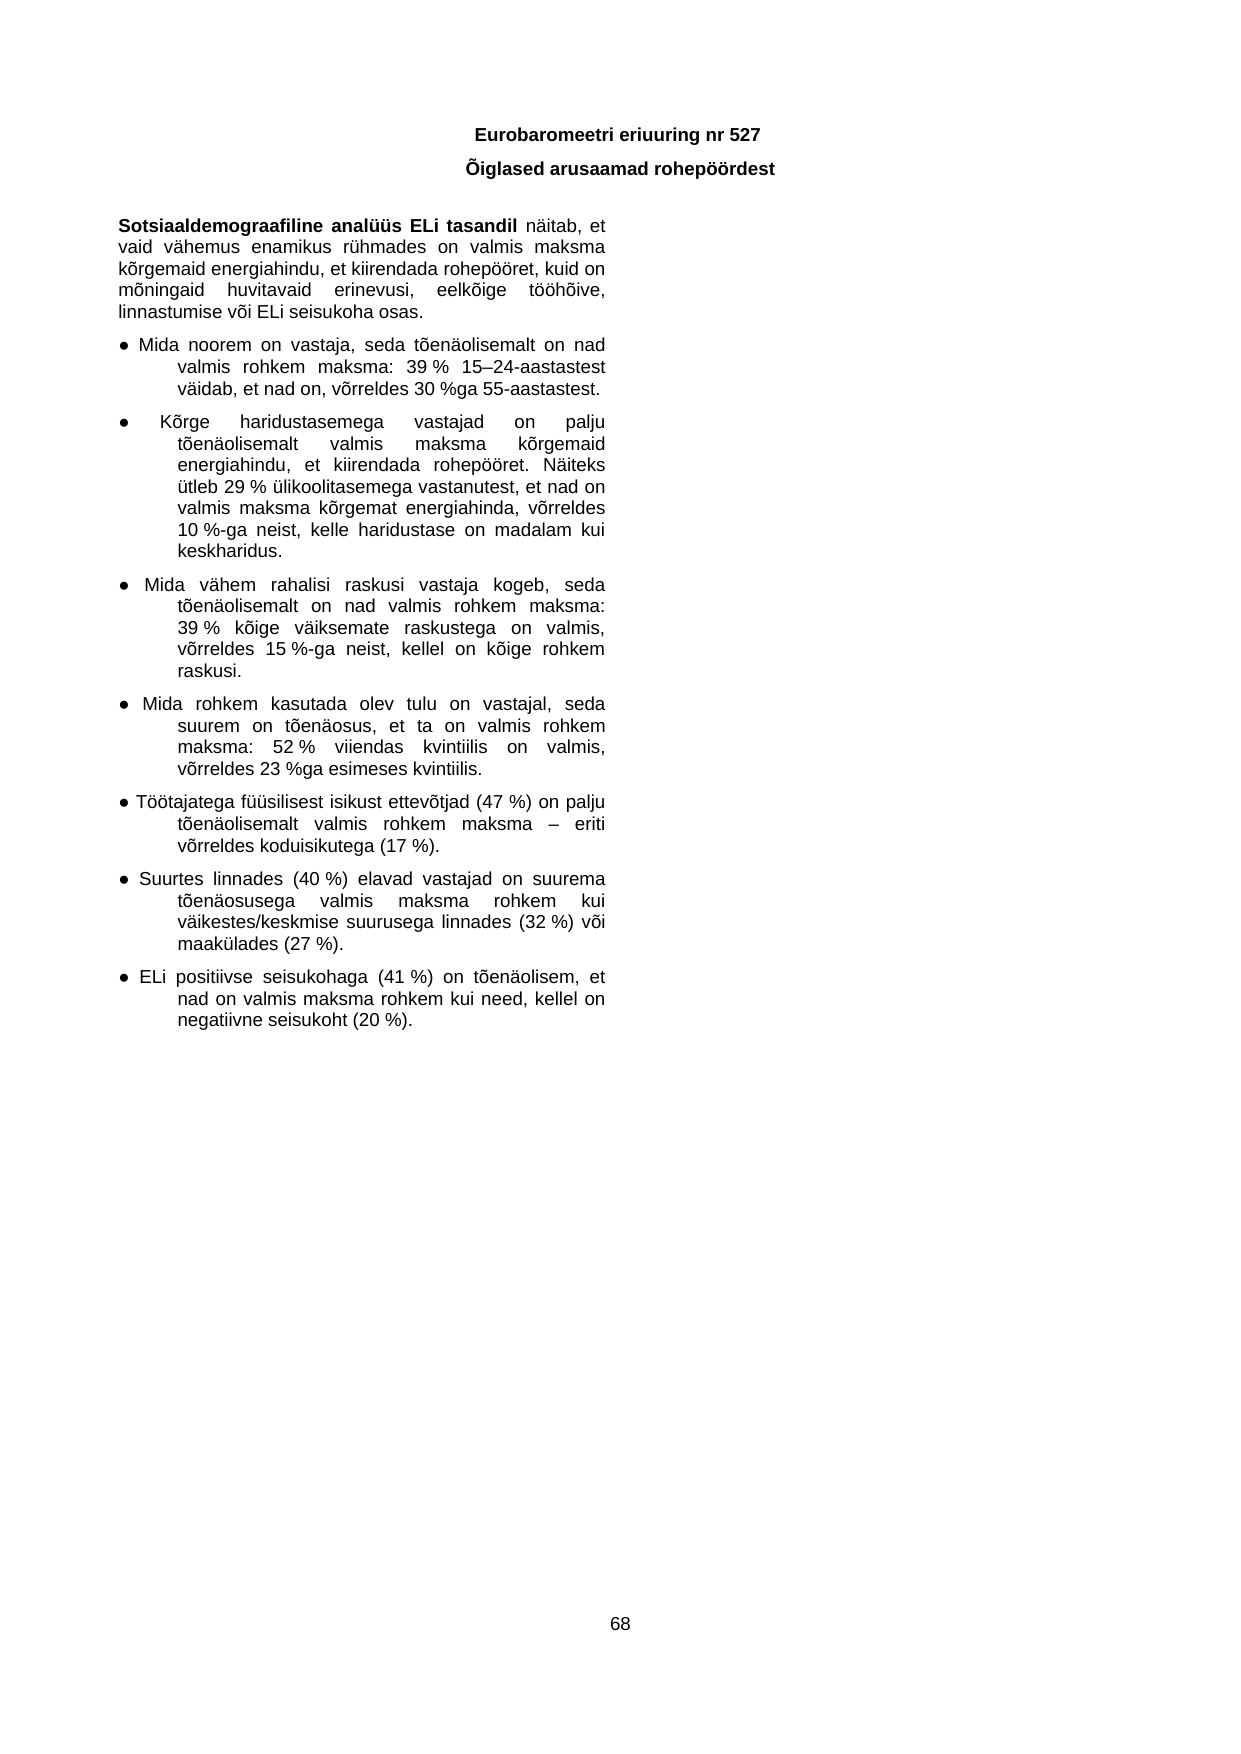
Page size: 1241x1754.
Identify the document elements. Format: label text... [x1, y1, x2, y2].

text ● Mida rohkem kasutada olev tulu on vastajal, seda suurem on tõenäosus, et ta on valmis rohkem maksma: 52 % viiendas kvintiilis on valmis, võrreldes 23 %ga esimeses kvintiilis. [118, 693, 605, 779]
text ● Suurtes linnades (40 %) elavad vastajad on suurema tõenäosusega valmis maksma rohkem kui väikestes/keskmise suurusega linnades (32 %) või maakülades (27 %). [118, 868, 605, 954]
text ● Töötajatega füüsilisest isikust ettevõtjad (47 %) on palju tõenäolisemalt valmis rohkem maksma – eriti võrreldes koduisikutega (17 %). [118, 791, 605, 856]
text Sotsiaaldemograafiline analüüs ELi tasandil näitab, et vaid vähemus enamikus rühmades on valmis maksma kõrgemaid energiahindu, et kiirendada rohepööret, kuid on mõningaid huvitavaid erinevusi, eelkõige tööhõive, linnastumise või ELi seisukoha osas. [118, 214, 605, 322]
text ● Mida vähem rahalisi raskusi vastaja kogeb, seda tõenäolisemalt on nad valmis rohkem maksma: 39 % kõige väiksemate raskustega on valmis, võrreldes 15 %-ga neist, kellel on kõige rohkem raskusi. [118, 573, 605, 681]
text ● ELi positiivse seisukohaga (41 %) on tõenäolisem, et nad on valmis maksma rohkem kui need, kellel on negatiivne seisukoht (20 %). [118, 966, 605, 1031]
text ● Mida noorem on vastaja, seda tõenäolisemalt on nad valmis rohkem maksma: 39 % 15–24-aastastest väidab, et nad on, võrreldes 30 %ga 55-aastastest. [118, 334, 605, 399]
text ● Kõrge haridustasemega vastajad on palju tõenäolisemalt valmis maksma kõrgemaid energiahindu, et kiirendada rohepööret. Näiteks ütleb 29 % ülikoolitasemega vastanutest, et nad on valmis maksma kõrgemat energiahinda, võrreldes 10 %-ga neist, kelle haridustase on madalam kui keskharidus. [118, 411, 605, 562]
